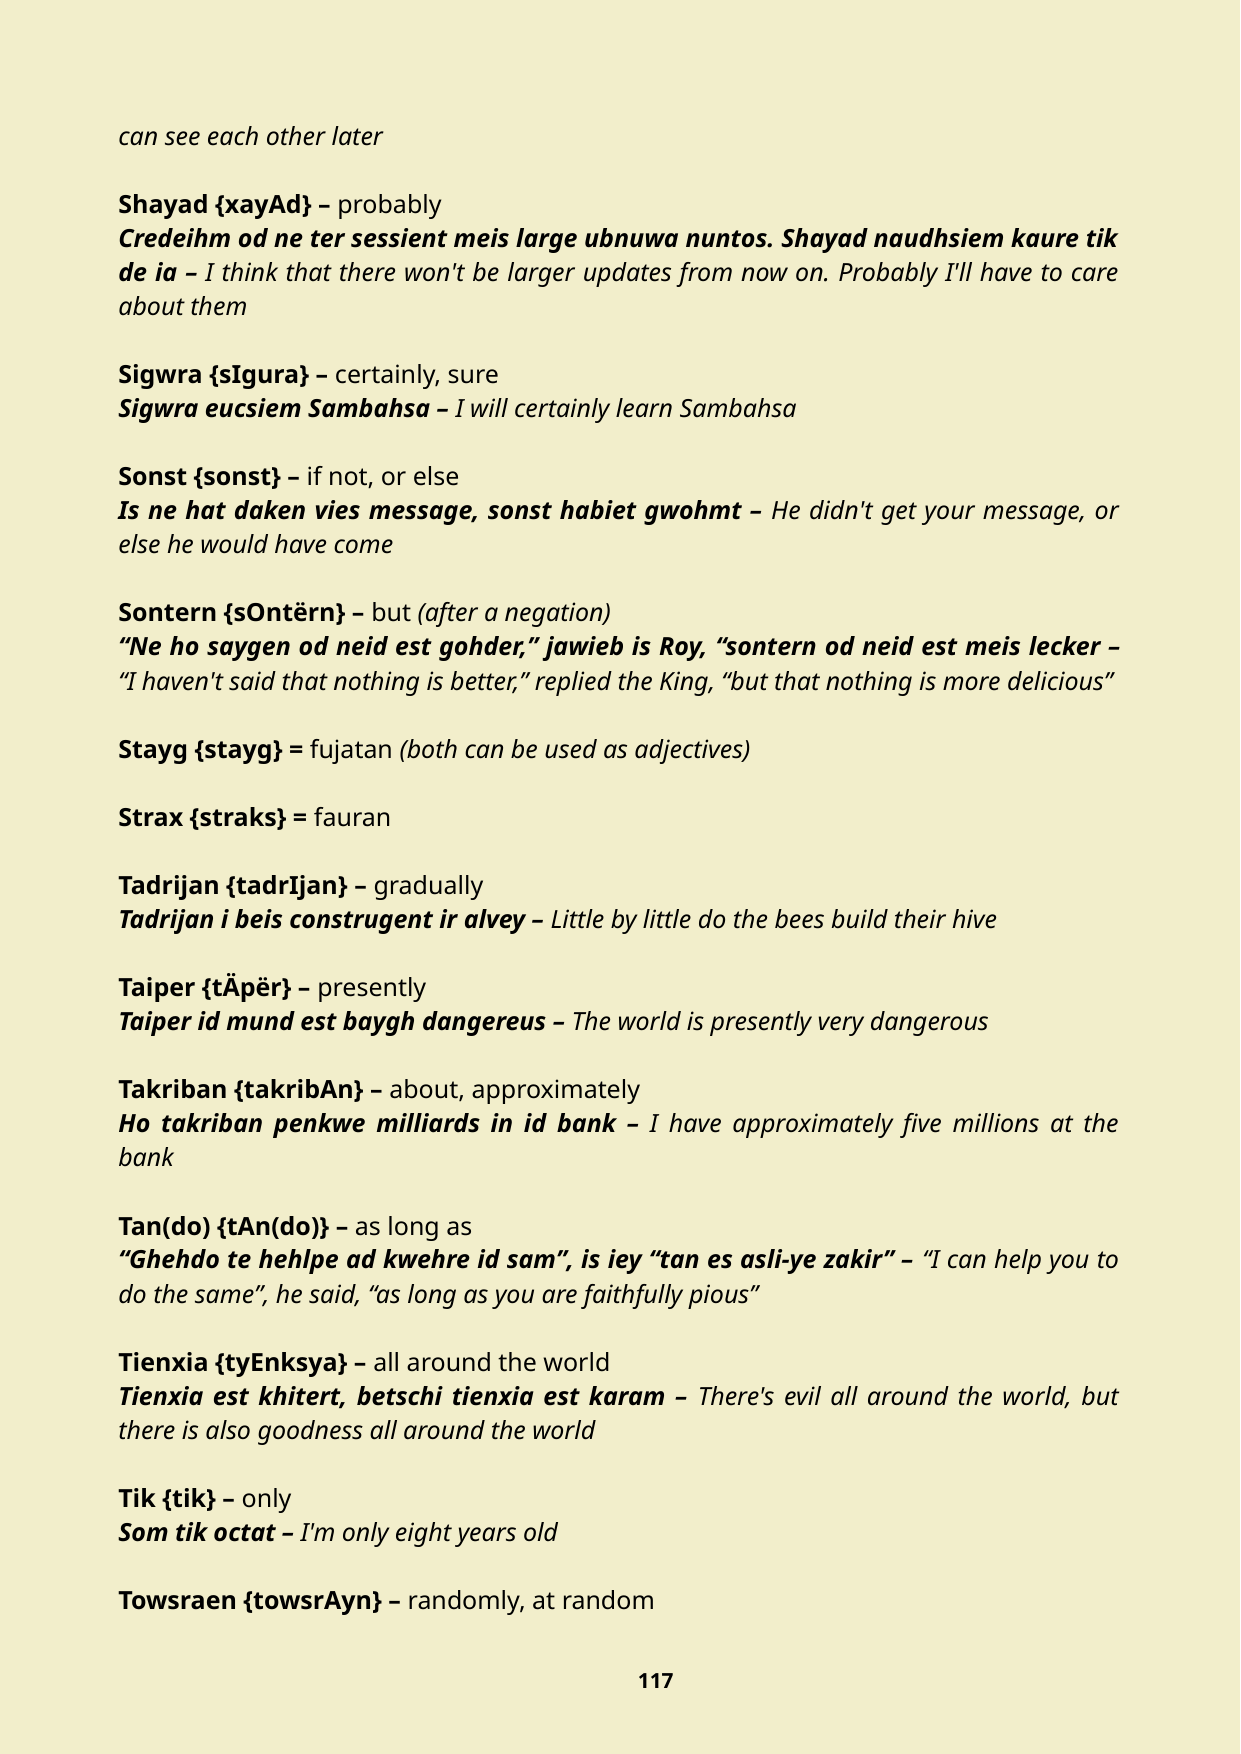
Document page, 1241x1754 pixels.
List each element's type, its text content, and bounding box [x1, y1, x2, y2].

text Tienxia {tyEnksya} – all around the world [118, 1344, 1122, 1378]
text Ho takriban penkwe milliards in id bank – I have approximately five millions at the bank [118, 1106, 1122, 1174]
text Sonst {sonst} – if not, or else [118, 459, 1122, 493]
text Sigwra eucsiem Sambahsa – I will certainly learn Sambahsa [118, 391, 1122, 425]
text Som tik octat – I'm only eight years old [118, 1515, 1122, 1549]
text Tan(do) {tAn(do)} – as long as [118, 1208, 1122, 1242]
text Shayad {xayAd} – probably [118, 186, 1122, 220]
text Takriban {takribAn} – about, approximately [118, 1072, 1122, 1106]
text Sontern {sOntërn} – but (after a negation) [118, 595, 1122, 629]
text Taiper {tÄpër} – presently [118, 970, 1122, 1004]
text Towsraen {towsrAyn} – randomly, at random [118, 1583, 1122, 1617]
text Tienxia est khitert, betschi tienxia est karam – There's evil all around the world, but there is also goodness all around the world [118, 1378, 1122, 1447]
text Strax {straks} = fauran [118, 799, 1122, 833]
text “Ne ho saygen od neid est gohder,” jawieb is Roy, “sontern od neid est meis lecker – “I haven't said that nothing is better,” replied the King, “but that nothing is more delicious” [118, 629, 1122, 697]
text “Ghehdo te hehlpe ad kwehre id sam”, is iey “tan es asli-ye zakir” – “I can help you to do the same”, he said, “as long as you are faithfully pious” [118, 1242, 1122, 1310]
text Is ne hat daken vies message, sonst habiet gwohmt – He didn't get your message, or else he would have come [118, 493, 1122, 561]
text Taiper id mund est baygh dangereus – The world is presently very dangerous [118, 1004, 1122, 1038]
text Stayg {stayg} = fujatan (both can be used as adjectives) [118, 731, 1122, 765]
text Tadrijan {tadrIjan} – gradually [118, 867, 1122, 902]
text Tik {tik} – only [118, 1481, 1122, 1515]
text Tadrijan i beis construgent ir alvey – Little by little do the bees build their hive [118, 902, 1122, 936]
text Credeihm od ne ter sessient meis large ubnuwa nuntos. Shayad naudhsiem kaure tik de ia – I think that there won't be larger updates from now on. Probably I'll have to care about them [118, 220, 1122, 322]
text Sigwra {sIgura} – certainly, sure [118, 357, 1122, 391]
text can see each other later [118, 118, 1122, 152]
